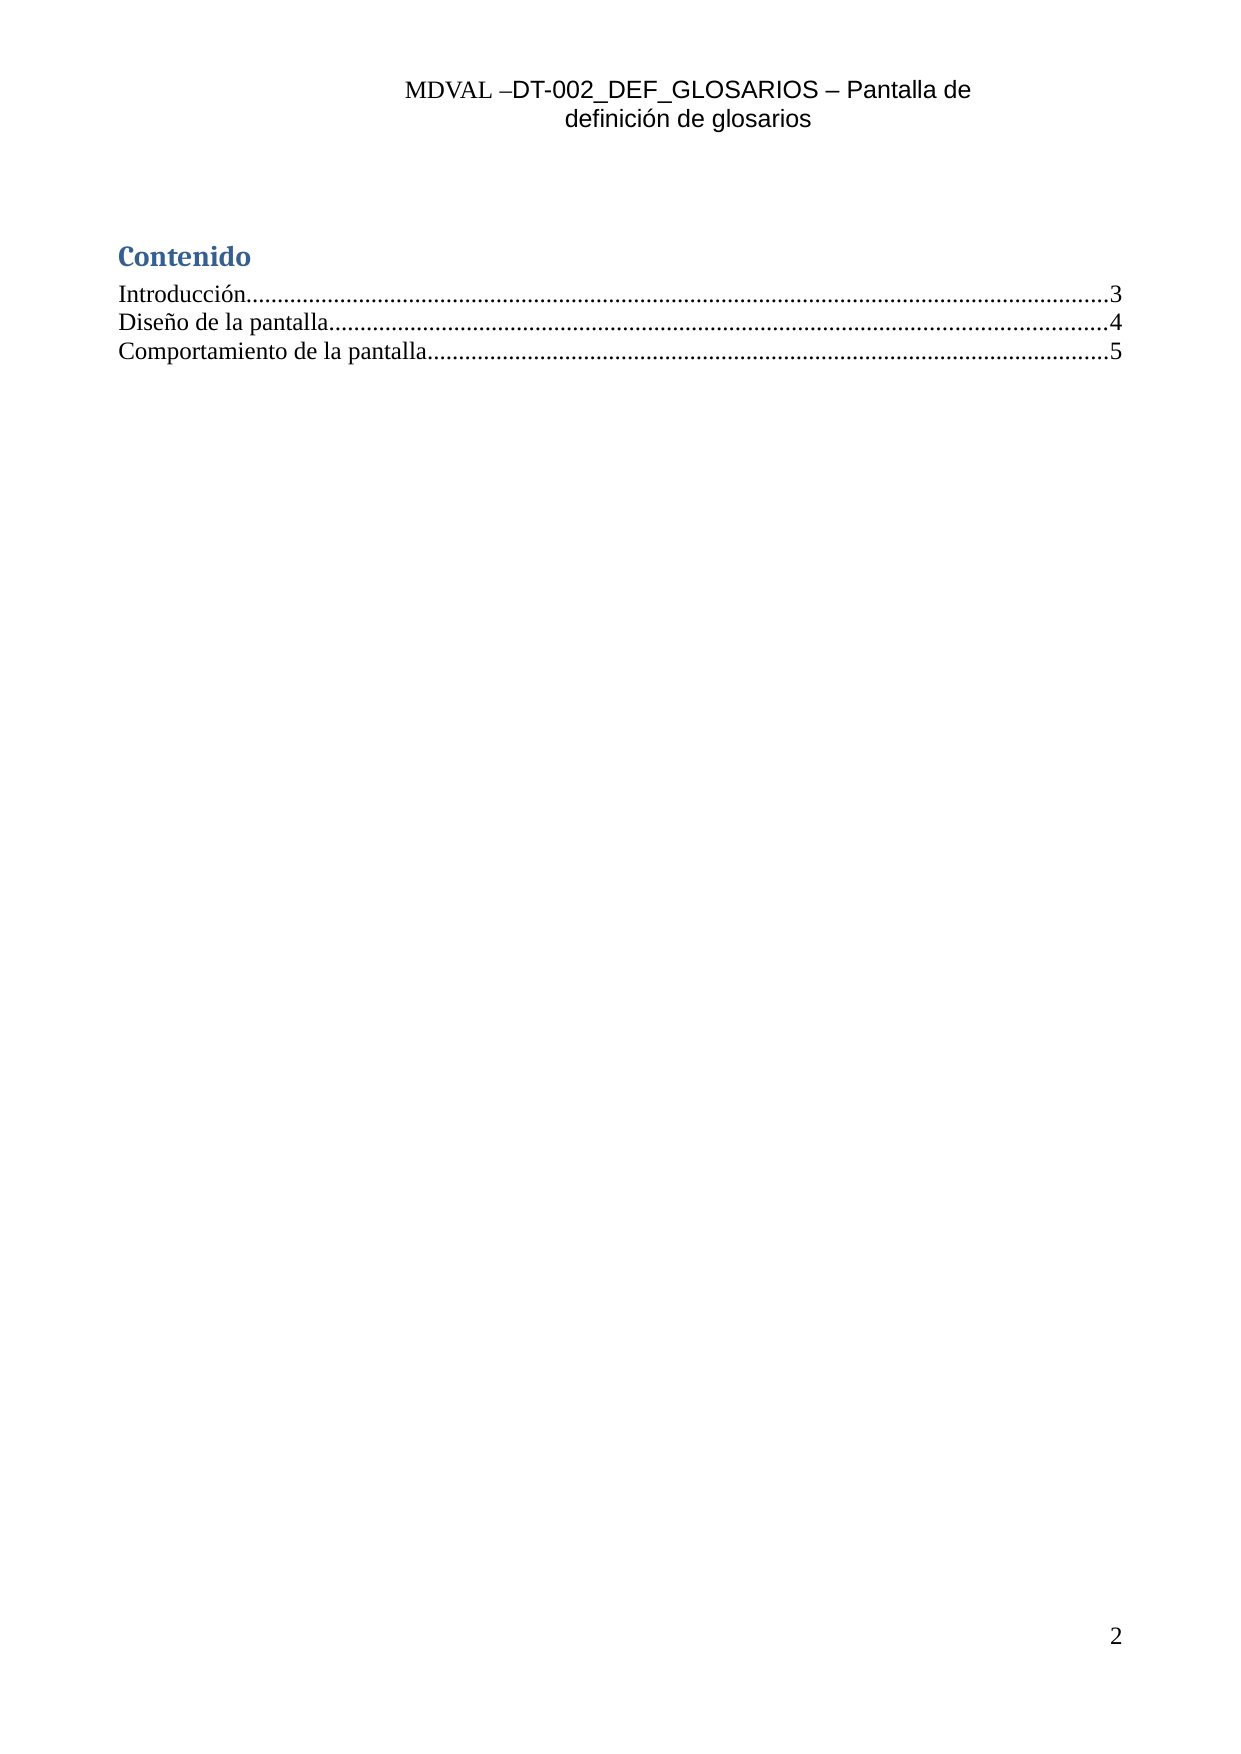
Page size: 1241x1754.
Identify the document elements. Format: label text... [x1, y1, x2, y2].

text Introducción 3 [118, 279, 1122, 307]
text Diseño de la pantalla 4 [118, 307, 1122, 336]
text Contenido [118, 240, 1122, 274]
text Comportamiento de la pantalla 5 [118, 336, 1122, 365]
